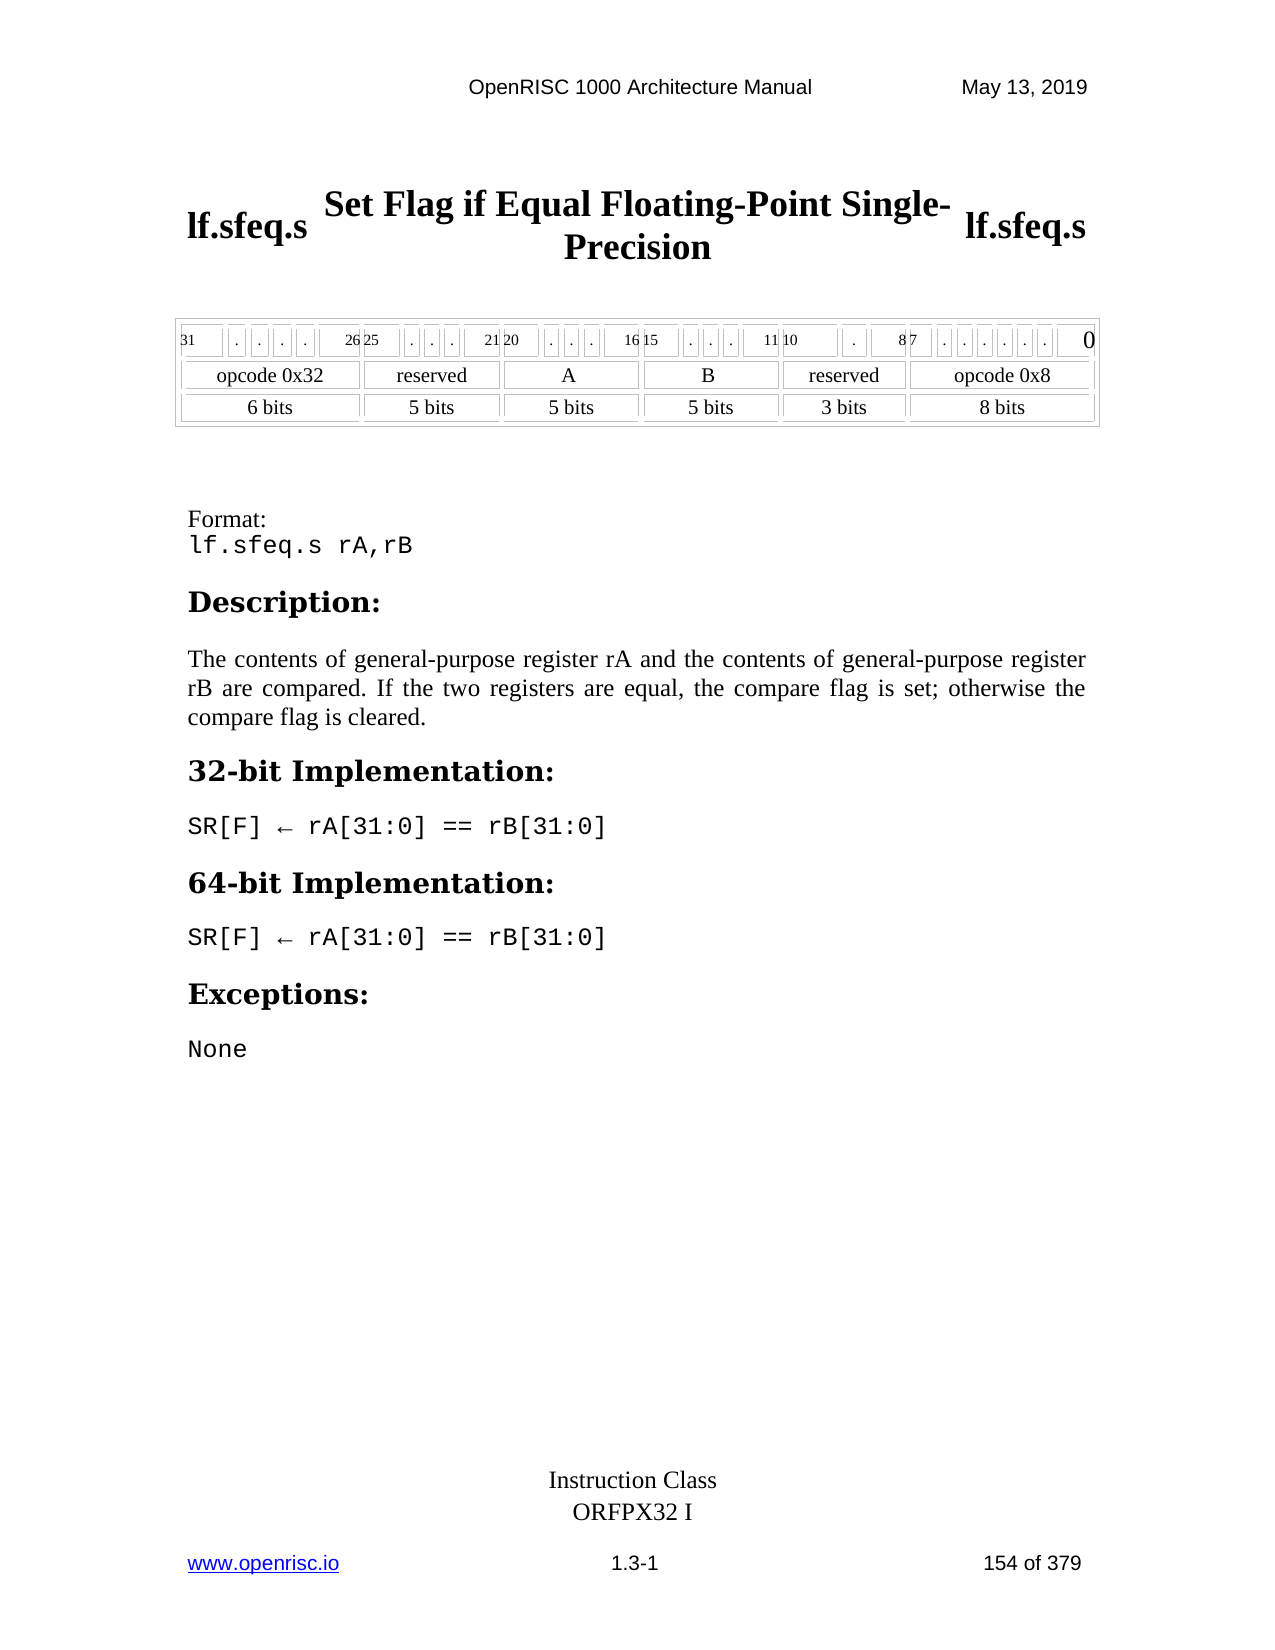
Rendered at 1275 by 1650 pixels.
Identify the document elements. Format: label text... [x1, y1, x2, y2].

text The contents of general-purpose register rA and the contents of general-purpose register rB are compared. If the two registers are equal, the compare flag is set; otherwise the compare flag is cleared. [187, 644, 1087, 730]
text 64-bit Implementation: [187, 867, 1087, 900]
text Exceptions: [187, 978, 1087, 1011]
text None [187, 1036, 1087, 1064]
text lf.sfeq.s rA,rB [187, 533, 1087, 561]
text Format: [187, 504, 1087, 533]
text Description: [187, 586, 1087, 619]
text 32-bit Implementation: [187, 755, 1087, 788]
text SR[F] ← rA[31:0] == rB[31:0] [187, 925, 1087, 953]
text SR[F] ← rA[31:0] == rB[31:0] [187, 813, 1087, 842]
